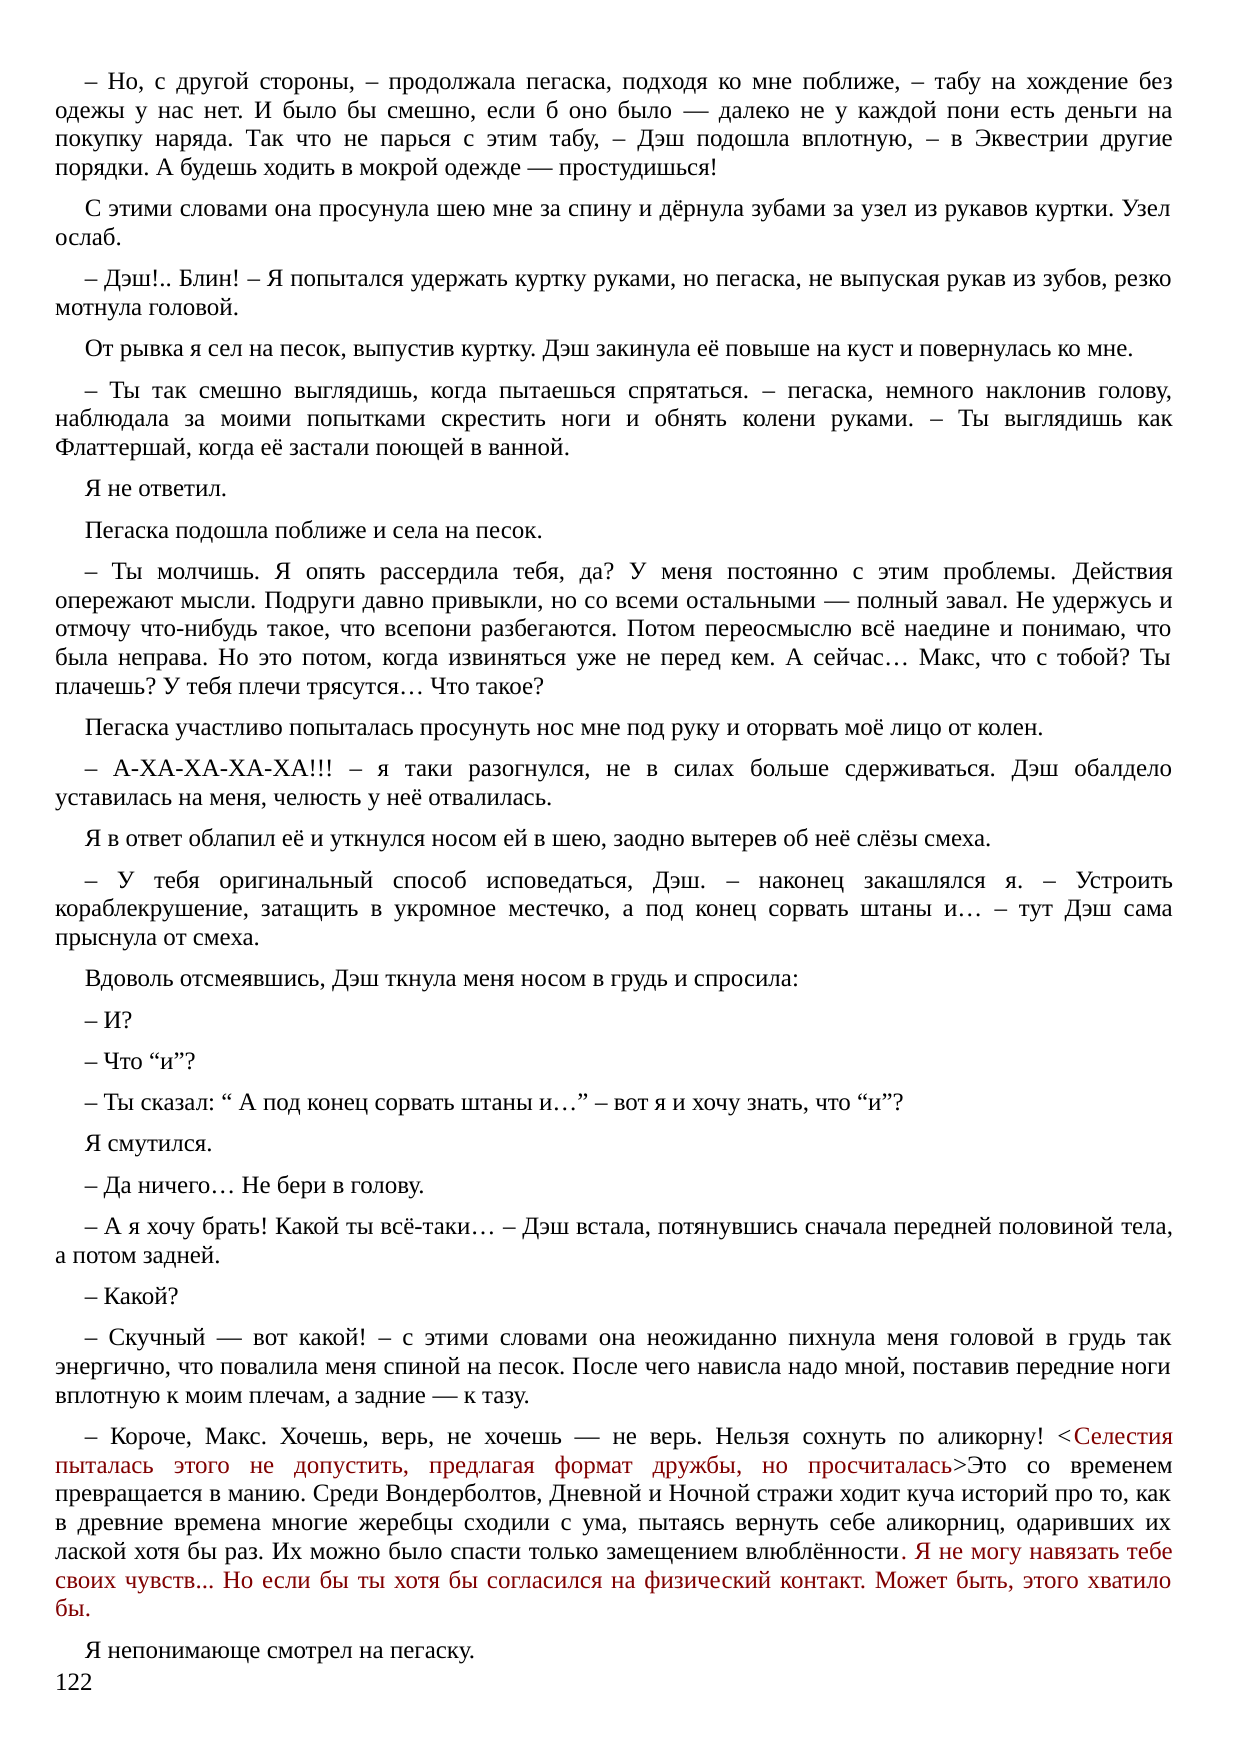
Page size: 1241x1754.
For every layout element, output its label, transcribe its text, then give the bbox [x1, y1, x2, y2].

text Я в ответ облапил её и уткнулся носом ей в шею, заодно вытерев об неё слёзы смеха. [55, 823, 1173, 852]
text – Какой? [55, 1281, 1173, 1310]
text – Но, с другой стороны, – продолжала пегаска, подходя ко мне поближе, – табу на хождение без одежы у нас нет. И было бы смешно, если б оно было — далеко не у каждой пони есть деньги на покупку наряда. Так что не парься с этим табу, – Дэш подошла вплотную, – в Эквестрии другие порядки. А будешь ходить в мокрой одежде — простудишься! [55, 66, 1173, 181]
text – И? [55, 1005, 1173, 1033]
text – Короче, Макс. Хочешь, верь, не хочешь — не верь. Нельзя сохнуть по аликорну! <Селестия пыталась этого не допустить, предлагая формат дружбы, но просчиталась>Это со временем превращается в манию. Среди Вондерболтов, Дневной и Ночной стражи ходит куча историй про то, как в древние времена многие жеребцы сходили с ума, пытаясь вернуть себе аликорниц, одаривших их лаской хотя бы раз. Их можно было спасти только замещением влюблённости. Я не могу навязать тебе своих чувств... Но если бы ты хотя бы согласился на физический контакт. Может быть, этого хватило бы. [55, 1421, 1173, 1622]
text – Да ничего… Не бери в голову. [55, 1170, 1173, 1198]
text От рывка я сел на песок, выпустив куртку. Дэш закинула её повыше на куст и повернулась ко мне. [55, 333, 1173, 362]
text – А я хочу брать! Какой ты всё-таки… – Дэш встала, потянувшись сначала передней половиной тела, а потом задней. [55, 1211, 1173, 1268]
text – Ты молчишь. Я опять рассердила тебя, да? У меня постоянно с этим проблемы. Действия опережают мысли. Подруги давно привыкли, но со всеми остальными — полный завал. Не удержусь и отмочу что-нибудь такое, что всепони разбегаются. Потом переосмыслю всё наедине и понимаю, что была неправа. Но это потом, когда извиняться уже не перед кем. А сейчас… Макс, что с тобой? Ты плачешь? У тебя плечи трясутся… Что такое? [55, 556, 1173, 700]
text – А-ХА-ХА-ХА-ХА!!! – я таки разогнулся, не в силах больше сдерживаться. Дэш обалдело уставилась на меня, челюсть у неё отвалилась. [55, 753, 1173, 811]
text – У тебя оригинальный способ исповедаться, Дэш. – наконец закашлялся я. – Устроить кораблекрушение, затащить в укромное местечко, а под конец сорвать штаны и… – тут Дэш сама прыснула от смеха. [55, 865, 1173, 951]
text Я непонимающе смотрел на пегаску. [55, 1635, 1173, 1663]
text Я смутился. [55, 1128, 1173, 1157]
text – Ты так смешно выглядишь, когда пытаешься спрятаться. – пегаска, немного наклонив голову, наблюдала за моими попытками скрестить ноги и обнять колени руками. – Ты выглядишь как Флаттершай, когда её застали поющей в ванной. [55, 375, 1173, 461]
text – Ты сказал: “ А под конец сорвать штаны и…” – вот я и хочу знать, что “и”? [55, 1087, 1173, 1116]
text – Скучный — вот какой! – с этими словами она неожиданно пихнула меня головой в грудь так энергично, что повалила меня спиной на песок. После чего нависла надо мной, поставив передние ноги вплотную к моим плечам, а задние — к тазу. [55, 1322, 1173, 1408]
text Пегаска участливо попыталась просунуть нос мне под руку и оторвать моё лицо от колен. [55, 712, 1173, 741]
text Вдоволь отсмеявшись, Дэш ткнула меня носом в грудь и спросила: [55, 963, 1173, 992]
text Пегаска подошла поближе и села на песок. [55, 515, 1173, 543]
text – Что “и”? [55, 1046, 1173, 1075]
text – Дэш!.. Блин! – Я попытался удержать куртку руками, но пегаска, не выпуская рукав из зубов, резко мотнула головой. [55, 263, 1173, 321]
text С этими словами она просунула шею мне за спину и дёрнула зубами за узел из рукавов куртки. Узел ослаб. [55, 193, 1173, 251]
text Я не ответил. [55, 473, 1173, 502]
